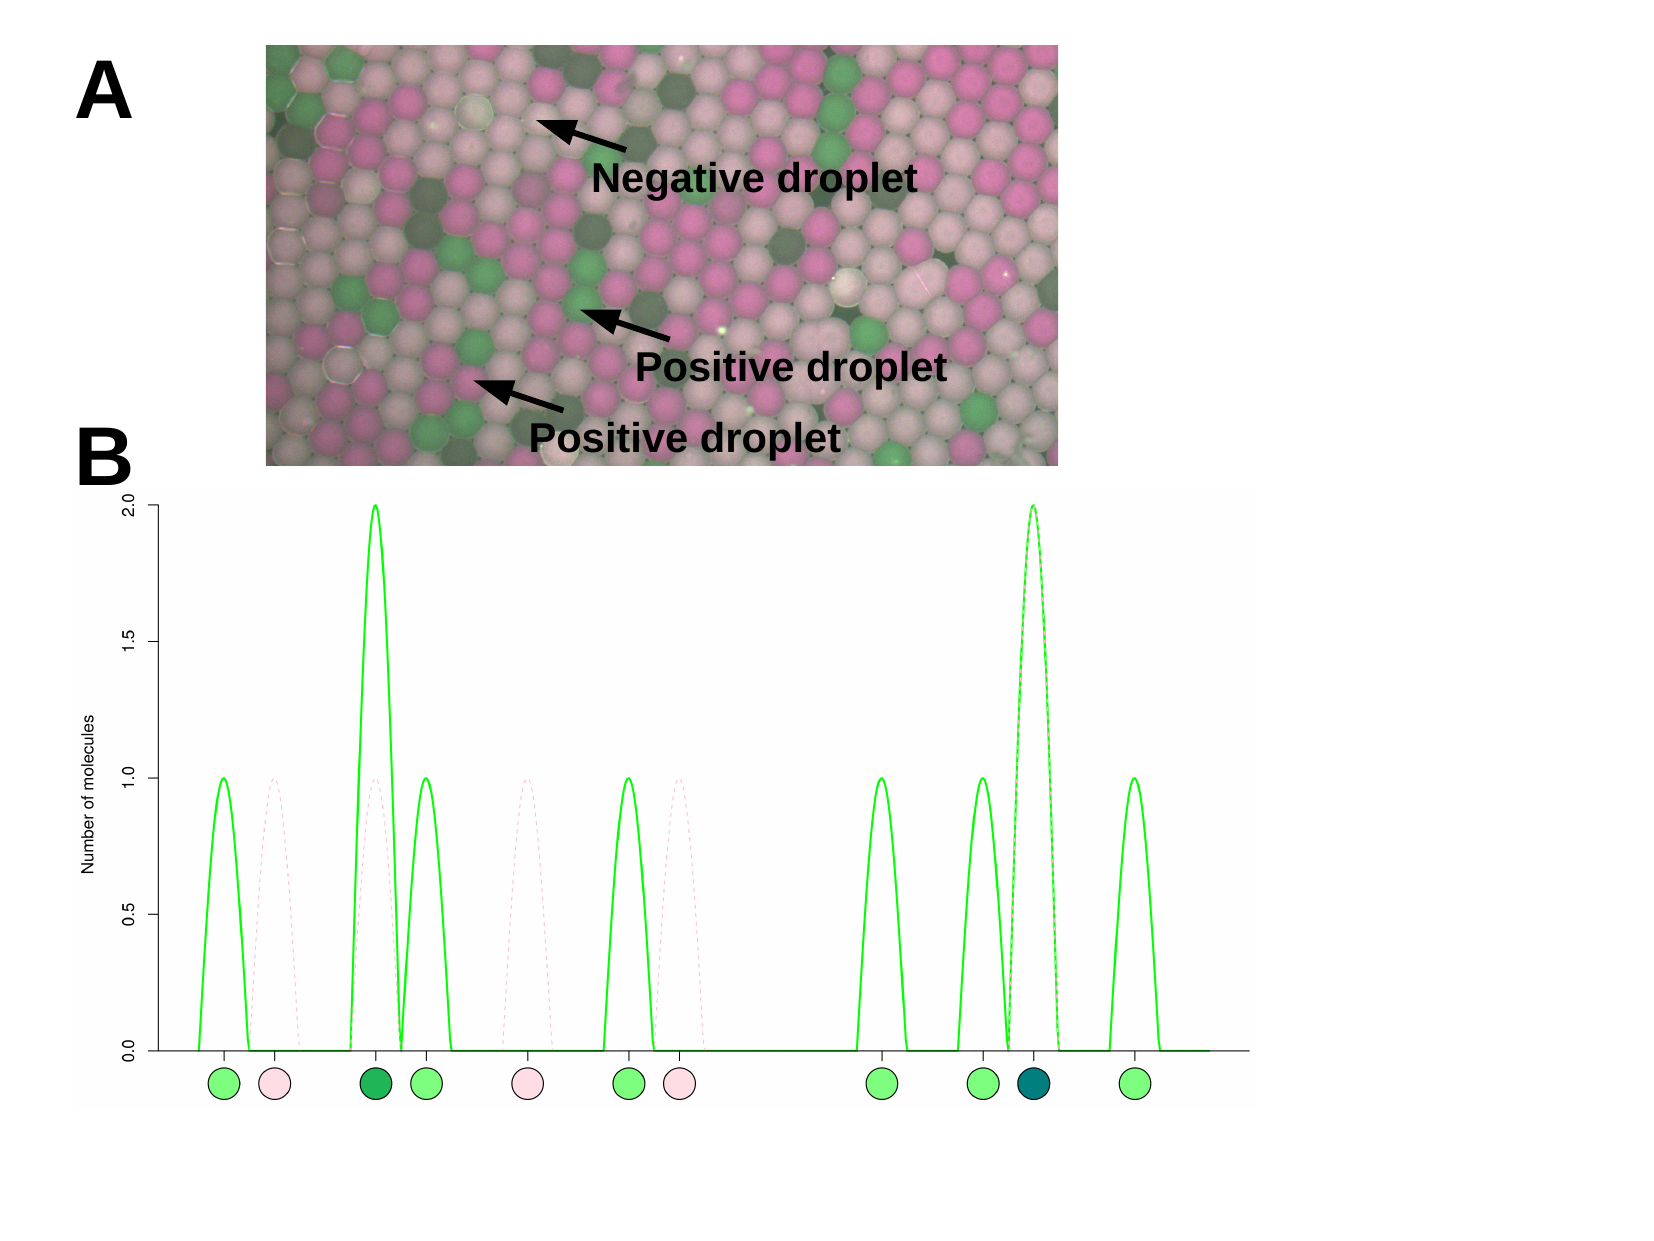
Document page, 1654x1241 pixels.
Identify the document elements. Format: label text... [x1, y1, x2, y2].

text_box Negative droplet [576, 146, 934, 209]
text_box A [60, 36, 150, 145]
picture [75, 488, 1257, 1111]
picture [265, 45, 1059, 466]
text_box B [60, 402, 150, 511]
text_box Positive droplet [513, 407, 857, 470]
text_box Positive droplet [620, 336, 963, 399]
